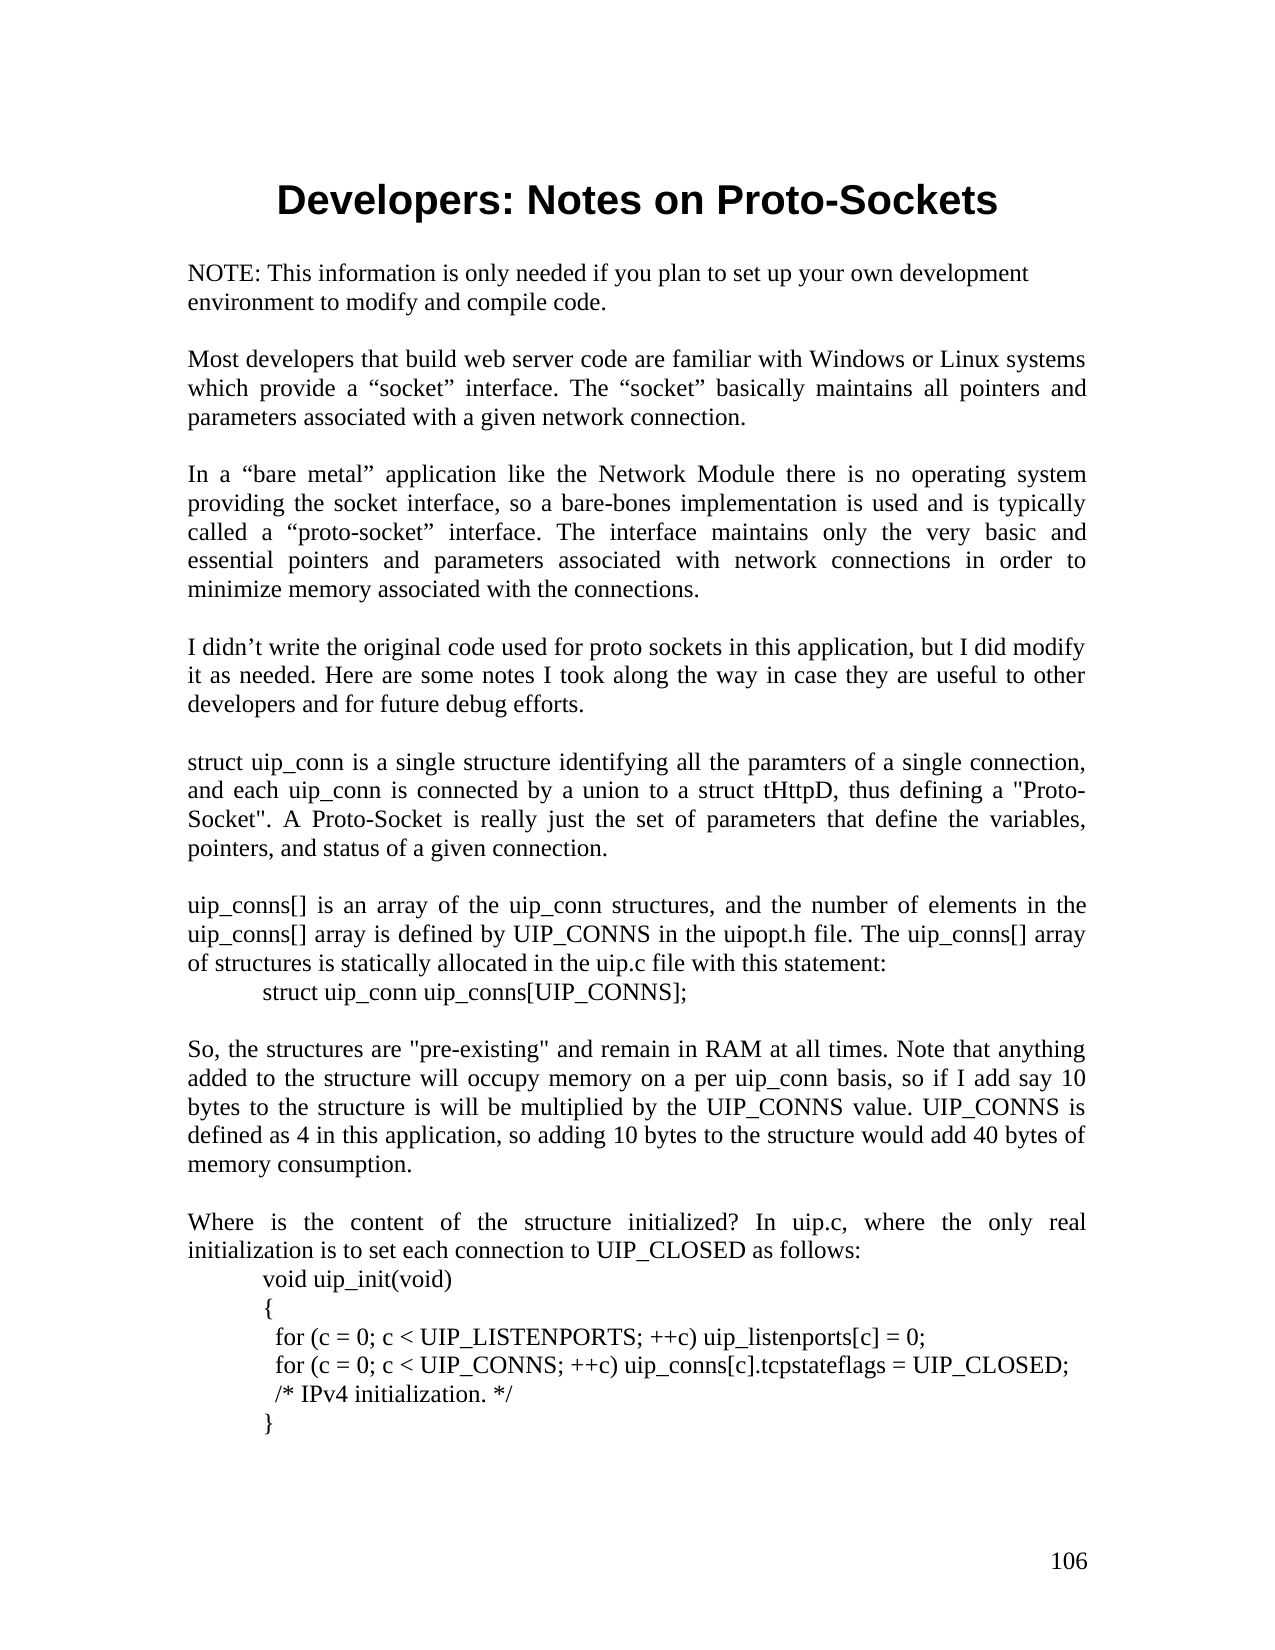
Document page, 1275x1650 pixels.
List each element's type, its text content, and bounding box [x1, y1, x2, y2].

text uip_conns[] is an array of the uip_conn structures, and the number of elements in the uip_conns[] array is defined by UIP_CONNS in the uipopt.h file. The uip_conns[] array of structures is statically allocated in the uip.c file with this statement: [187, 890, 1087, 977]
text } [262, 1408, 1087, 1437]
text In a “bare metal” application like the Network Module there is no operating system providing the socket interface, so a bare-bones implementation is used and is typically called a “proto-socket” interface. The interface maintains only the very basic and essential pointers and parameters associated with network connections in order to minimize memory associated with the connections. [187, 459, 1087, 603]
text So, the structures are "pre-existing" and remain in RAM at all times. Note that anything added to the structure will occupy memory on a per uip_conn basis, so if I add say 10 bytes to the structure is will be multiplied by the UIP_CONNS value. UIP_CONNS is defined as 4 in this application, so adding 10 bytes to the structure would add 40 bytes of memory consumption. [187, 1034, 1087, 1178]
text Where is the content of the structure initialized? In uip.c, where the only real initialization is to set each connection to UIP_CLOSED as follows: [187, 1207, 1087, 1264]
text void uip_init(void) [262, 1264, 1087, 1293]
text I didn’t write the original code used for proto sockets in this application, but I did modify it as needed. Here are some notes I took along the way in case they are useful to other developers and for future debug efforts. [187, 632, 1087, 718]
subtitle Developers: Notes on Proto-Sockets [187, 175, 1087, 223]
text struct uip_conn uip_conns[UIP_CONNS]; [262, 977, 1087, 1005]
text for (c = 0; c < UIP_LISTENPORTS; ++c) uip_listenports[c] = 0; [262, 1322, 1087, 1350]
text Most developers that build web server code are familiar with Windows or Linux systems which provide a “socket” interface. The “socket” basically maintains all pointers and parameters associated with a given network connection. [187, 344, 1087, 430]
text /* IPv4 initialization. */ [262, 1379, 1087, 1408]
text for (c = 0; c < UIP_CONNS; ++c) uip_conns[c].tcpstateflags = UIP_CLOSED; [262, 1350, 1087, 1379]
text { [262, 1293, 1087, 1322]
text NOTE: This information is only needed if you plan to set up your own development environment to modify and compile code. [187, 258, 1087, 315]
text struct uip_conn is a single structure identifying all the paramters of a single connection, and each uip_conn is connected by a union to a struct tHttpD, thus defining a "Proto-Socket". A Proto-Socket is really just the set of parameters that define the variables, pointers, and status of a given connection. [187, 747, 1087, 862]
